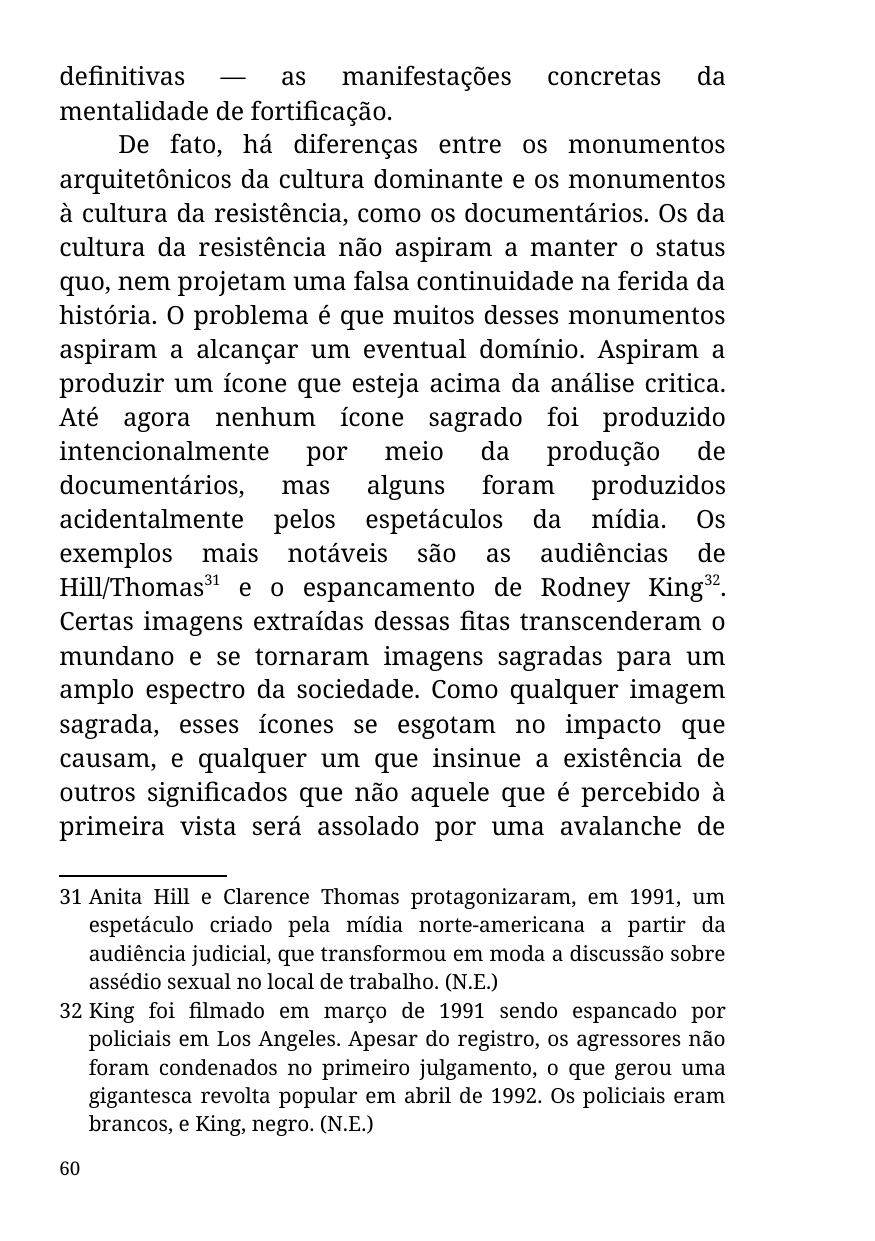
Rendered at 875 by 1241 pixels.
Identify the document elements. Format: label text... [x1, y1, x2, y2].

text Anita Hill e Clarence Thomas protagonizaram, em 1991, um espetáculo criado pela mídia norte-americana a partir da audiência judicial, que transformou em moda a discussão sobre assédio sexual no local de trabalho. (N.E.) [59, 882, 726, 996]
text definitivas — as manifestações concretas da mentalidade de fortificação. [59, 59, 726, 127]
text De fato, há diferenças entre os monumentos arquitetônicos da cultura dominante e os monumentos à cultura da resistência, como os documentários. Os da cultura da resistência não aspiram a manter o status quo, nem projetam uma falsa continuidade na ferida da história. O problema é que muitos desses monumentos aspiram a alcançar um eventual domínio. Aspiram a produzir um ícone que esteja acima da análise critica. Até agora nenhum ícone sagrado foi produzido intencionalmente por meio da produção de documentários, mas alguns foram produzidos acidentalmente pelos espetáculos da mídia. Os exemplos mais notáveis são as audiências de Hill/Thomas e o espancamento de Rodney King. Certas imagens extraídas dessas fitas transcenderam o mundano e se tornaram imagens sagradas para um amplo espectro da sociedade. Como qualquer imagem sagrada, esses ícones se esgotam no impacto que causam, e qualquer um que insinue a existência de outros significados que não aquele que é percebido à primeira vista será assolado por uma avalanche de [59, 127, 726, 842]
text King foi filmado em março de 1991 sendo espancado por policiais em Los Angeles. Apesar do registro, os agressores não foram condenados no primeiro julgamento, o que gerou uma gigantesca revolta popular em abril de 1992. Os policiais eram brancos, e King, negro. (N.E.) [59, 996, 726, 1138]
